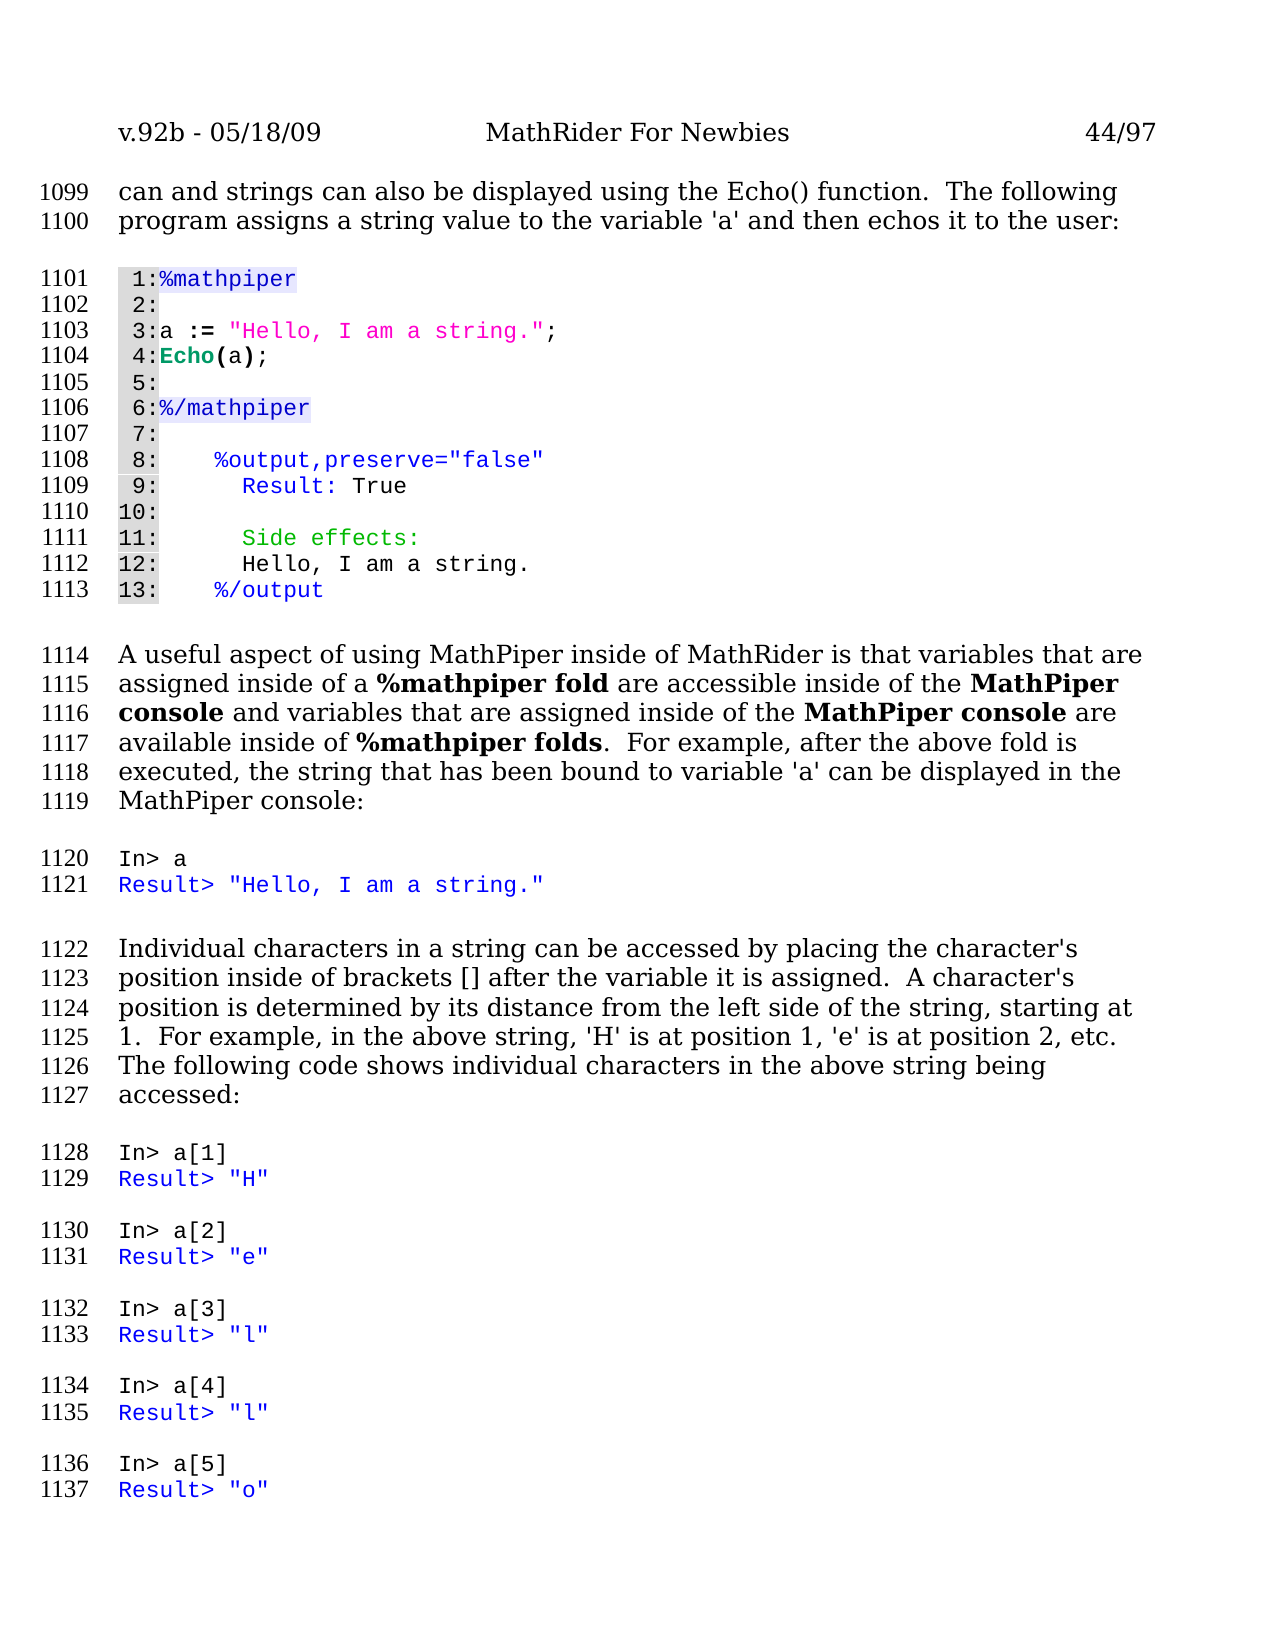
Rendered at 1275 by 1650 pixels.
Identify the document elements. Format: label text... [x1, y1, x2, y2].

text Result> "H" [118, 1167, 1157, 1193]
text can and strings can also be displayed using the Echo() function. The following program assigns a string value to the variable 'a' and then echos it to the user: [118, 177, 1157, 235]
text Result> "o" [118, 1479, 1157, 1504]
text 5: [118, 371, 1157, 397]
text 7: [118, 423, 1157, 449]
text 13: %/output [118, 578, 1157, 604]
text A useful aspect of using MathPiper inside of MathRider is that variables that are assigned inside of a %mathpiper fold are accessible inside of the MathPiper console and variables that are assigned inside of the MathPiper console are available inside of %mathpiper folds. For example, after the above fold is executed, the string that has been bound to variable 'a' can be displayed in the MathPiper console: [118, 640, 1157, 815]
text 10: [118, 501, 1157, 526]
text Result> "e" [118, 1245, 1157, 1271]
text Individual characters in a string can be accessed by placing the character's position inside of brackets [] after the variable it is assigned. A character's position is determined by its distance from the left side of the string, starting at 1. For example, in the above string, 'H' is at position 1, 'e' is at position 2, etc. The following code shows individual characters in the above string being accessed: [118, 934, 1157, 1109]
text In> a[1] [118, 1141, 1157, 1167]
text In> a[2] [118, 1219, 1157, 1245]
text 8: %output,preserve="false" [118, 449, 1157, 474]
text Result> "l" [118, 1323, 1157, 1349]
text In> a[3] [118, 1297, 1157, 1323]
text 9: Result: True [118, 474, 1157, 501]
text Result> "l" [118, 1401, 1157, 1427]
text 2: [118, 293, 1157, 319]
text 11: Side effects: [118, 526, 1157, 552]
text 3:a := "Hello, I am a string."; [118, 319, 1157, 345]
text 4:Echo(a); [118, 345, 1157, 371]
text 12: Hello, I am a string. [118, 552, 1157, 578]
text 6:%/mathpiper [118, 397, 1157, 423]
text Result> "Hello, I am a string." [118, 873, 1157, 899]
text In> a[4] [118, 1375, 1157, 1401]
text 1:%mathpiper [118, 267, 1157, 293]
text In> a[5] [118, 1453, 1157, 1479]
text In> a [118, 847, 1157, 873]
